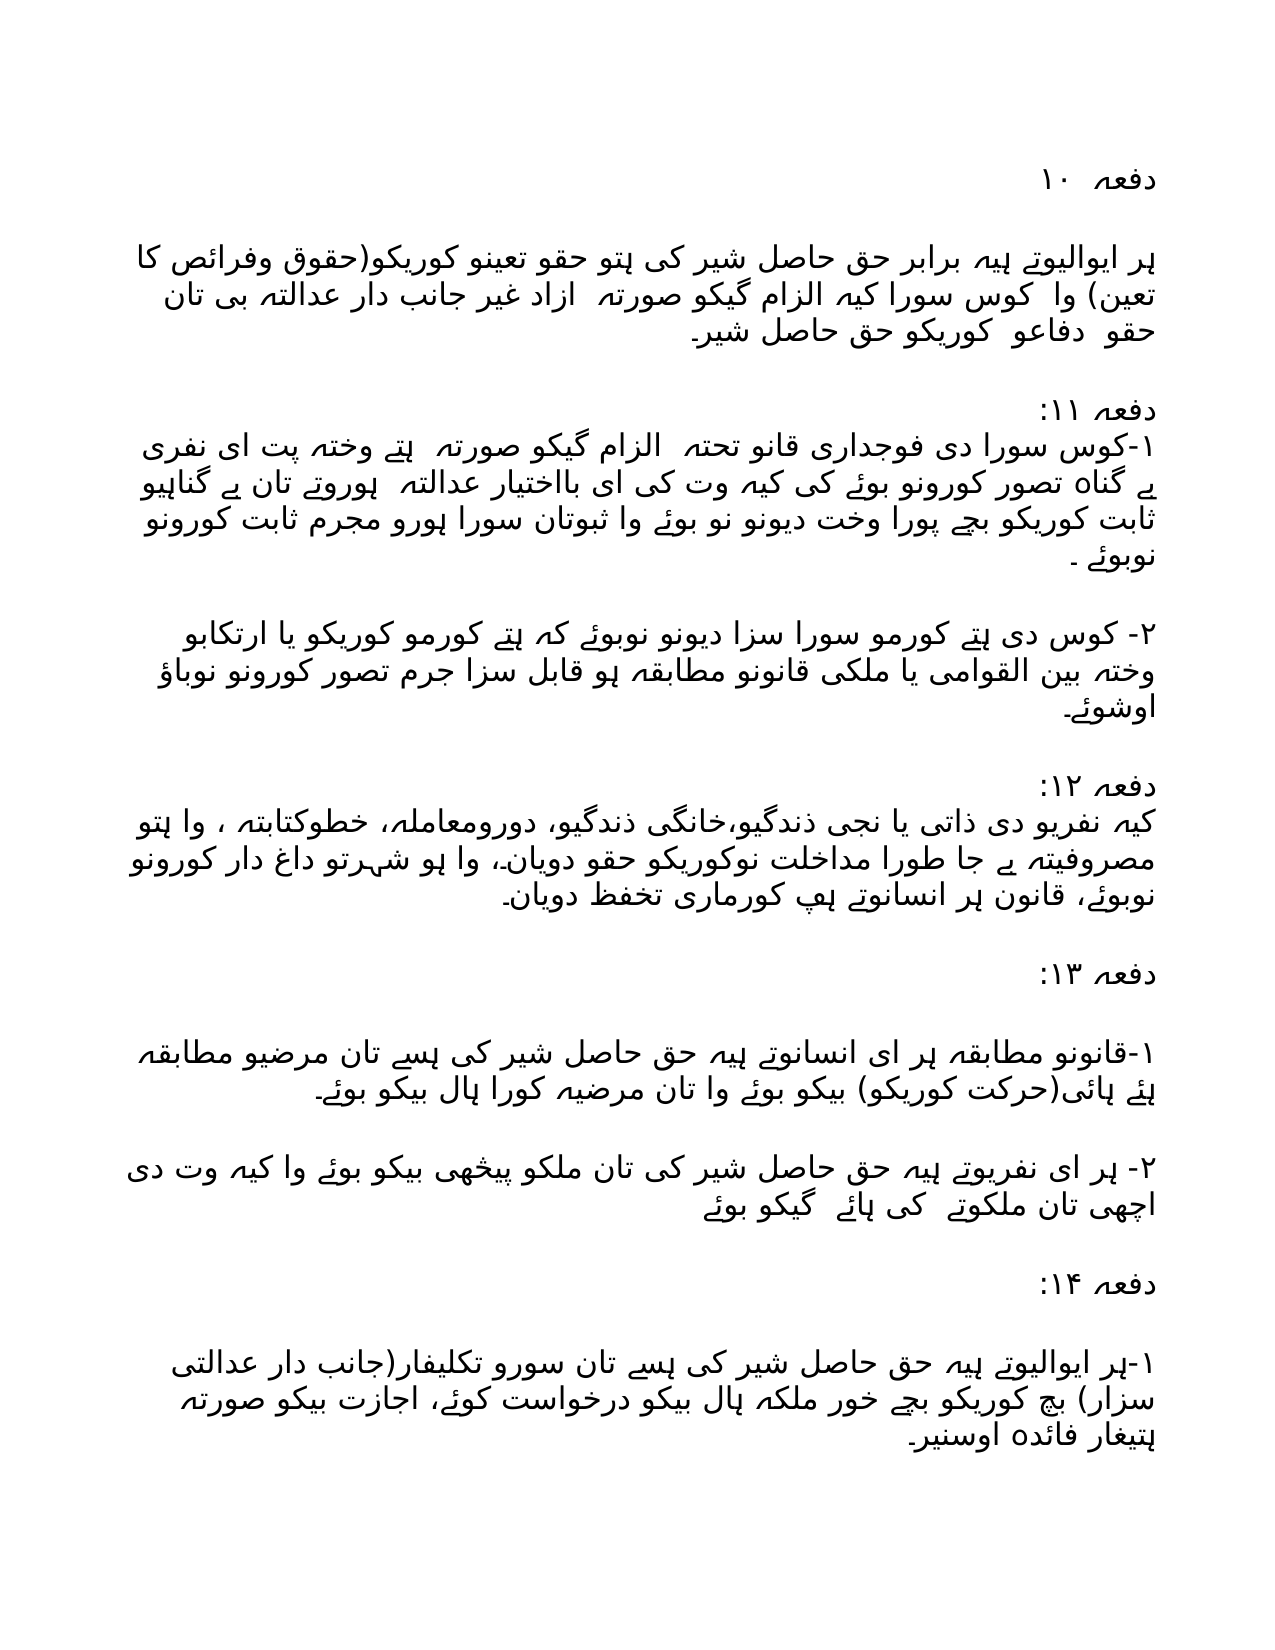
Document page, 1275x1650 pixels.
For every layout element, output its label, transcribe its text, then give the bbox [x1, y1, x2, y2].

text دفعہ ۱۴: [118, 1265, 1157, 1301]
text دفعہ ۱۱: [118, 391, 1157, 428]
text دفعہ ۱۲: [118, 767, 1157, 804]
text ۲- ہر ای نفریوتے ہیہ حق حاصل شیر کی تان ملکو پیڅھی بیکو بوئے وا کیہ وت دی اچھی تان ملکوتے کی ہائے گیکو بوئے [118, 1150, 1157, 1222]
text ۲- کوس دی ہتے کورمو سورا سزا دیونو نوبوئے کہ ہتے کورمو کوریکو یا ارتکابو وختہ بین القوامی یا ملکی قانونو مطابقہ ہو قابل سزا جرم تصور کورونو نوباؤ اوشوئے۔ [118, 616, 1157, 725]
text ۱-ہر ایوالیوتے ہیہ حق حاصل شیر کی ہسے تان سورو تکلیفار(جانب دار عدالتی سزار) بچ کوریکو بچے خور ملکہ ہال بیکو درخواست کوئے، اجازت بیکو صورتہ ہتیغار فائدہ اوسنیر۔ [118, 1344, 1157, 1453]
text کیہ نفریو دی ذاتی یا نجی ذندگیو،خانگی ذندگیو، دورومعاملہ، خطوکتابتہ ، وا ہتو مصروفیتہ بے جا طورا مداخلت نوکوریکو حقو دویان۔، وا ہو شہرتو داغ دار کورونو نوبوئے، قانون ہر انسانوتے ہڥ کورماری تخفظ دویان۔ [118, 804, 1157, 913]
text دفعہ ۱۳: [118, 955, 1157, 992]
text ۱-قانونو مطابقہ ہر ای انسانوتے ہیہ حق حاصل شیر کی ہسے تان مرضیو مطابقہ ہئے ہائی(حرکت کوریکو) بیکو بوئے وا تان مرضیہ کورا ہال بیکو بوئے۔ [118, 1034, 1157, 1107]
text ۱-کوس سورا دی فوجداری قانو تحتہ الزام گیکو صورتہ ہتے وختہ پت ای نفری بے گناہ تصور کورونو بوئے کی کیہ وت کی ای بااختیار عدالتہ ہوروتے تان بے گناہیو ثابت کوریکو بچے پورا وخت دیونو نو بوئے وا ثبوتان سورا ہورو مجرم ثابت کورونو نوبوئے ۔ [118, 428, 1157, 573]
text ہر ایوالیوتے ہیہ برابر حق حاصل شیر کی ہتو حقو تعینو کوریکو(حقوق وفرائص کا تعین) وا کوس سورا کیہ الزام گیکو صورتہ ازاد غیر جانب دار عدالتہ بی تان حقو دفاعو کوریکو حق حاصل شیر۔ [118, 240, 1157, 349]
text دفعہ ۱۰ [118, 161, 1157, 197]
